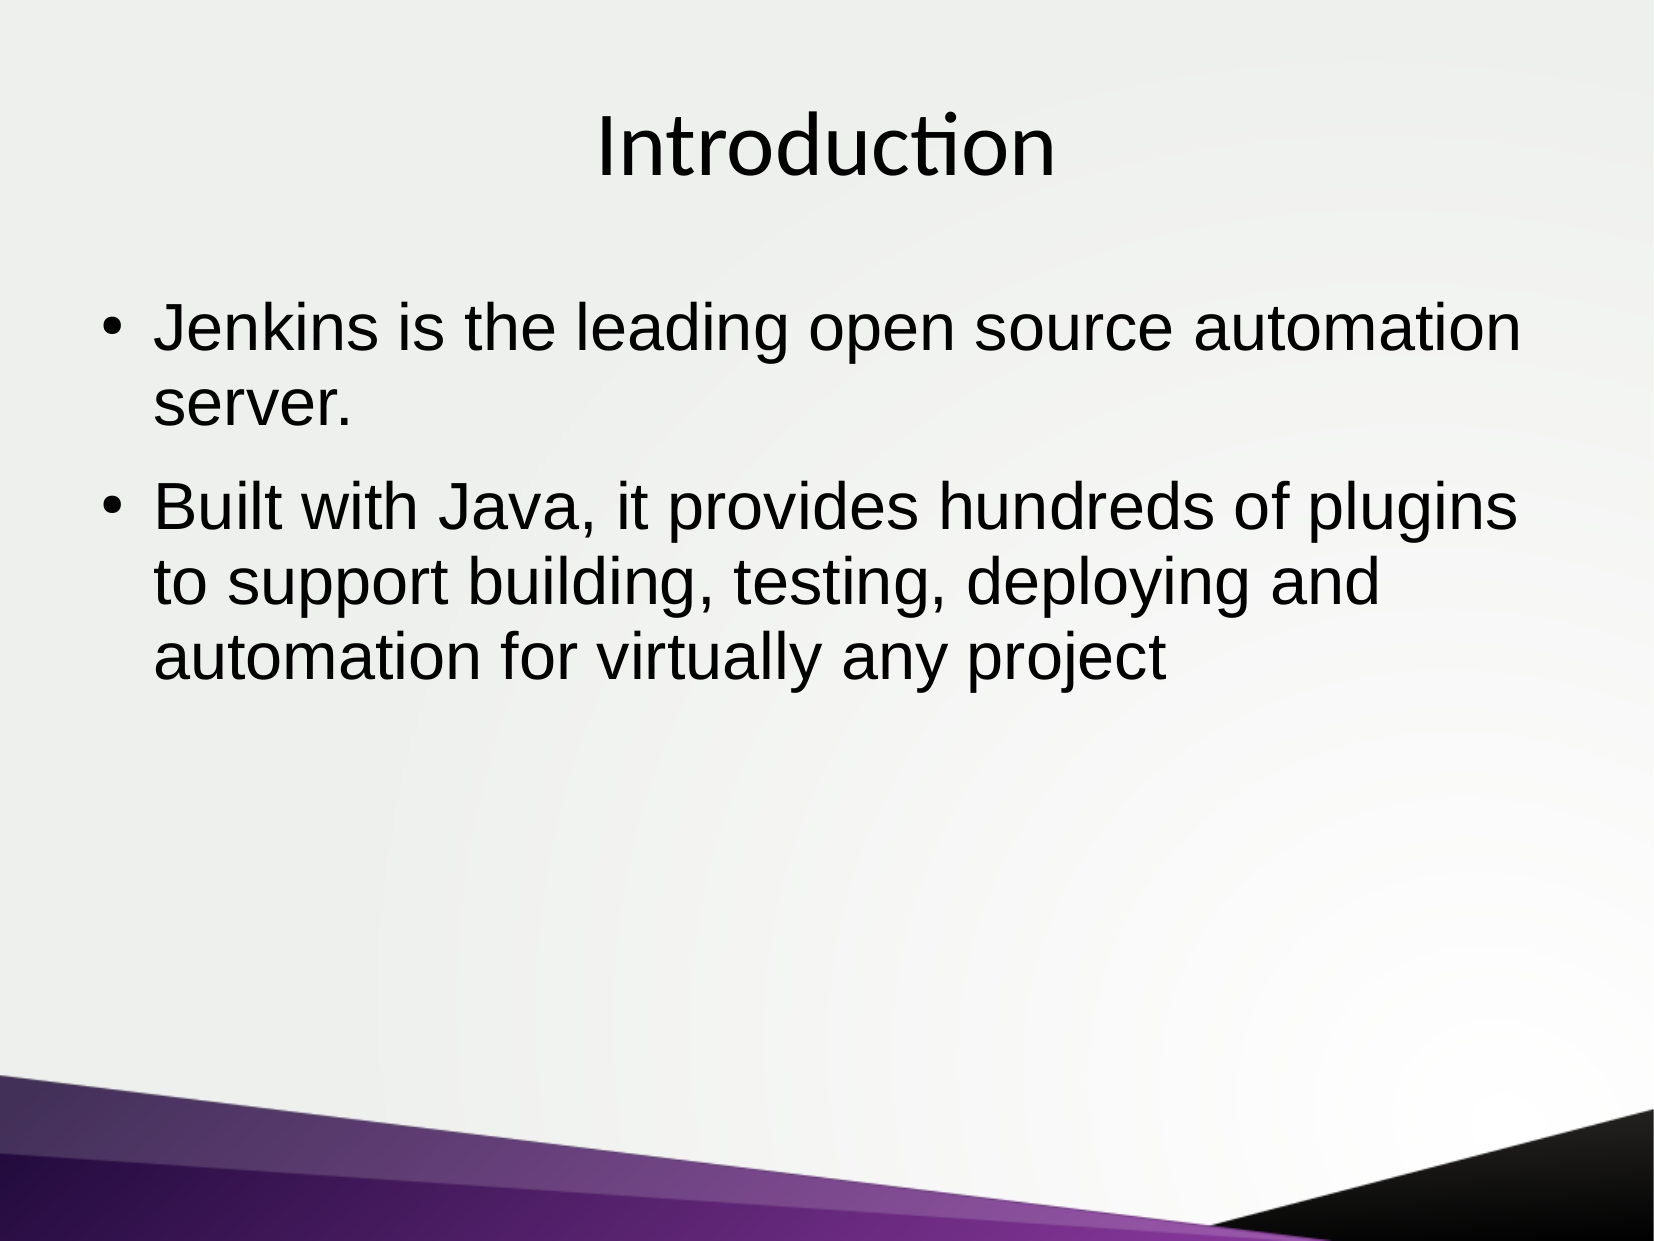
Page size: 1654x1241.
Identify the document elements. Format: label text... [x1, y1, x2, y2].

picture [0, 0, 1654, 1241]
title Introduction [82, 49, 1571, 257]
list Jenkins is the leading open source automation server. Built with Java, it provides hundreds of plugins to support building, testing, deploying and automation for virtually any project [82, 290, 1571, 1010]
